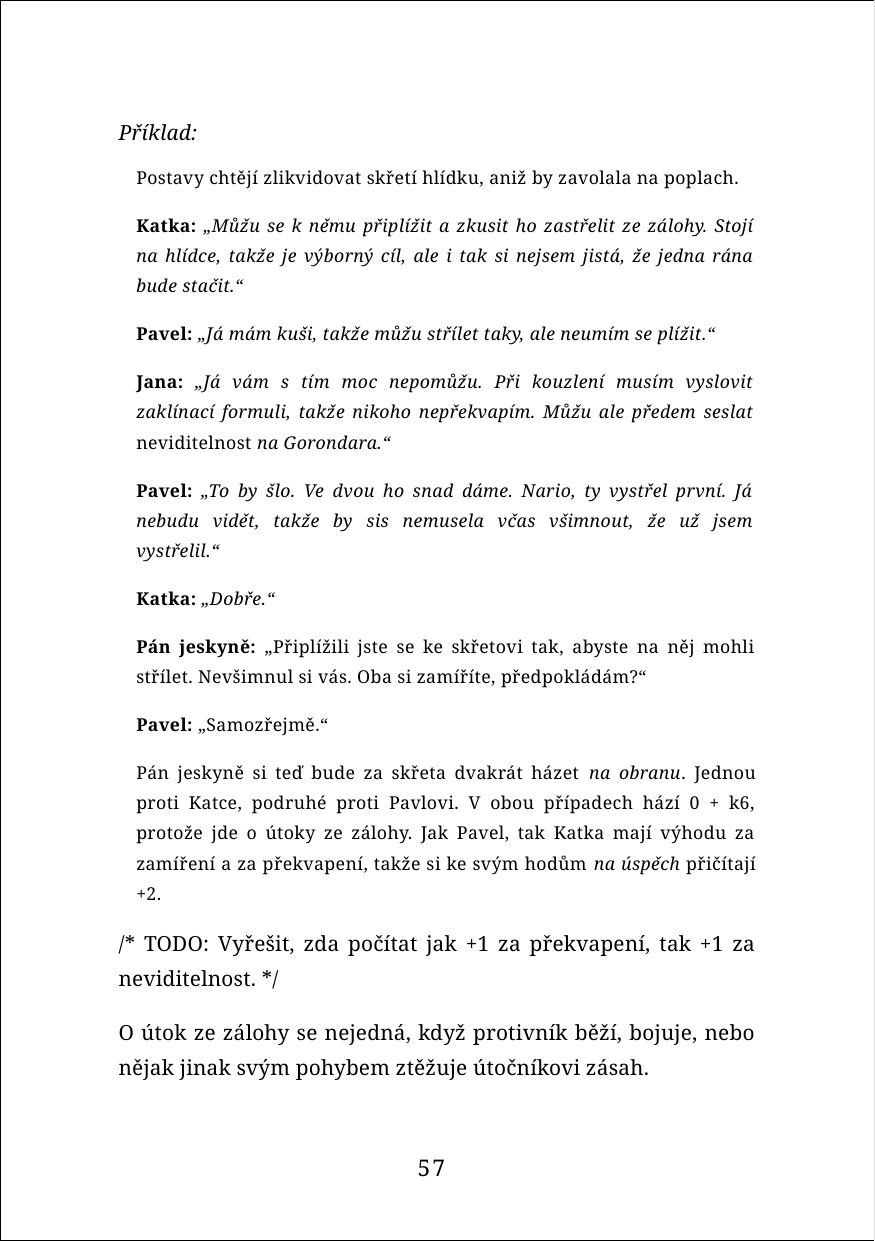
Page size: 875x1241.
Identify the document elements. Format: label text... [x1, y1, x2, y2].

text O útok ze zálohy se nejedná, když protivník běží, bojuje, nebo nějak jinak svým pohybem ztěžuje útočníkovi zásah. [118, 1018, 756, 1082]
text Pavel: „To by šlo. Ve dvou ho snad dáme. Nario, ty vystřel první. Já nebudu vidět, takže by sis nemusela včas všimnout, že už jsem vystřelil.“ [136, 478, 756, 563]
text Příklad: [118, 118, 756, 147]
text Pán jeskyně: „Připlížili jste se ke skřetovi tak, abyste na něj mohli střílet. Nevšimnul si vás. Oba si zamíříte, předpokládám?“ [136, 634, 756, 689]
text Pavel: „Já mám kuši, takže můžu střílet taky, ale neumím se plížit.“ [136, 322, 756, 346]
text Postavy chtějí zlikvidovat skřetí hlídku, aniž by zavolala na poplach. [136, 166, 756, 190]
text Pán jeskyně si teď bude za skřeta dvakrát házet na obranu. Jednou proti Katce, podruhé proti Pavlovi. V obou případech hází 0 + k6, protože jde o útoky ze zálohy. Jak Pavel, tak Katka mají výhodu za zamíření a za překvapení, takže si ke svým hodům na úspěch přičítají +2. [136, 760, 756, 905]
text /* TODO: Vyřešit, zda počítat jak +1 za překvapení, tak +1 za neviditelnost. */ [118, 929, 756, 993]
text Jana: „Já vám s tím moc nepomůžu. Při kouzlení musím vyslovit zaklínací formuli, takže nikoho nepřekvapím. Můžu ale předem seslat neviditelnost na Gorondara.“ [136, 370, 756, 454]
text Katka: „Můžu se k němu připlížit a zkusit ho zastřelit ze zálohy. Stojí na hlídce, takže je výborný cíl, ale i tak si nejsem jistá, že jedna rána bude stačit.“ [136, 213, 756, 298]
text Pavel: „Samozřejmě.“ [136, 712, 756, 737]
text Katka: „Dobře.“ [136, 586, 756, 611]
